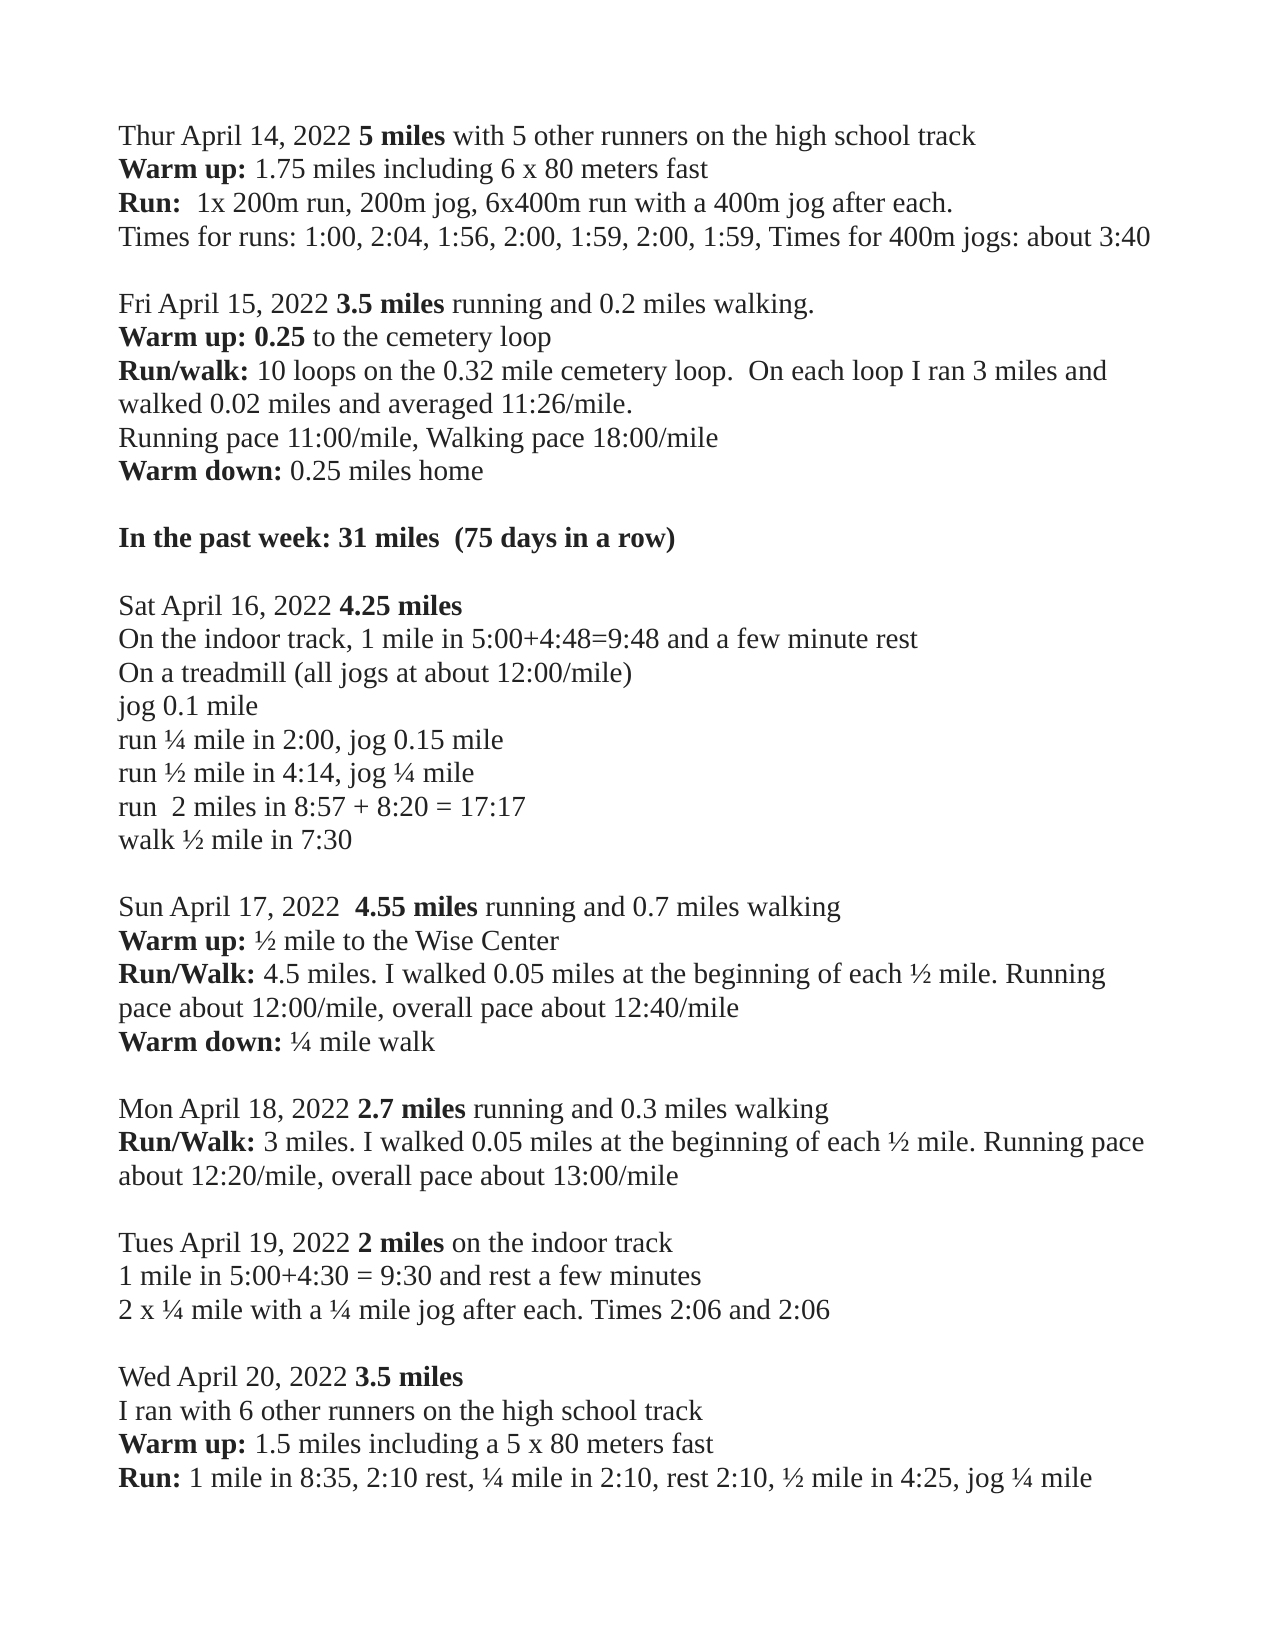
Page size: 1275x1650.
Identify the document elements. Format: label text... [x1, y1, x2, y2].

text Thur April 14, 2022 5 miles with 5 other runners on the high school track [118, 118, 1161, 152]
text Warm up: 1.75 miles including 6 x 80 meters fast [118, 152, 1161, 185]
text Warm up: 0.25 to the cemetery loop [118, 319, 1161, 353]
text In the past week: 31 miles (75 days in a row) [118, 521, 1161, 554]
text Warm down: 0.25 miles home [118, 453, 1161, 487]
text Tues April 19, 2022 2 miles on the indoor track [118, 1225, 1161, 1258]
text I ran with 6 other runners on the high school track [118, 1393, 1161, 1426]
text On the indoor track, 1 mile in 5:00+4:48=9:48 and a few minute rest [118, 621, 1161, 655]
text Running pace 11:00/mile, Walking pace 18:00/mile [118, 420, 1161, 453]
text 1 mile in 5:00+4:30 = 9:30 and rest a few minutes [118, 1258, 1161, 1292]
text Run/walk: 10 loops on the 0.32 mile cemetery loop. On each loop I ran 3 miles and walked 0.02 miles and averaged 11:26/mile. [118, 353, 1161, 420]
text Fri April 15, 2022 3.5 miles running and 0.2 miles walking. [118, 286, 1161, 319]
text walk ½ mile in 7:30 [118, 822, 1161, 856]
text 2 x ¼ mile with a ¼ mile jog after each. Times 2:06 and 2:06 [118, 1292, 1161, 1326]
text Wed April 20, 2022 3.5 miles [118, 1359, 1161, 1393]
text Run: 1 mile in 8:35, 2:10 rest, ¼ mile in 2:10, rest 2:10, ½ mile in 4:25, jog ¼ mile [118, 1460, 1161, 1493]
text Run/Walk: 3 miles. I walked 0.05 miles at the beginning of each ½ mile. Running pace about 12:20/mile, overall pace about 13:00/mile [118, 1124, 1161, 1191]
text Warm down: ¼ mile walk [118, 1024, 1161, 1057]
text Warm up: 1.5 miles including a 5 x 80 meters fast [118, 1426, 1161, 1460]
text Warm up: ½ mile to the Wise Center [118, 923, 1161, 957]
text Run/Walk: 4.5 miles. I walked 0.05 miles at the beginning of each ½ mile. Running pace about 12:00/mile, overall pace about 12:40/mile [118, 957, 1161, 1024]
text run ¼ mile in 2:00, jog 0.15 mile [118, 722, 1161, 755]
text run 2 miles in 8:57 + 8:20 = 17:17 [118, 789, 1161, 822]
text Sat April 16, 2022 4.25 miles [118, 588, 1161, 621]
text Sun April 17, 2022 4.55 miles running and 0.7 miles walking [118, 889, 1161, 923]
text On a treadmill (all jogs at about 12:00/mile) [118, 655, 1161, 688]
text run ½ mile in 4:14, jog ¼ mile [118, 755, 1161, 789]
text Times for runs: 1:00, 2:04, 1:56, 2:00, 1:59, 2:00, 1:59, Times for 400m jogs: about 3:40 [118, 219, 1161, 252]
text Mon April 18, 2022 2.7 miles running and 0.3 miles walking [118, 1091, 1161, 1124]
text jog 0.1 mile [118, 688, 1161, 722]
text Run: 1x 200m run, 200m jog, 6x400m run with a 400m jog after each. [118, 185, 1161, 219]
